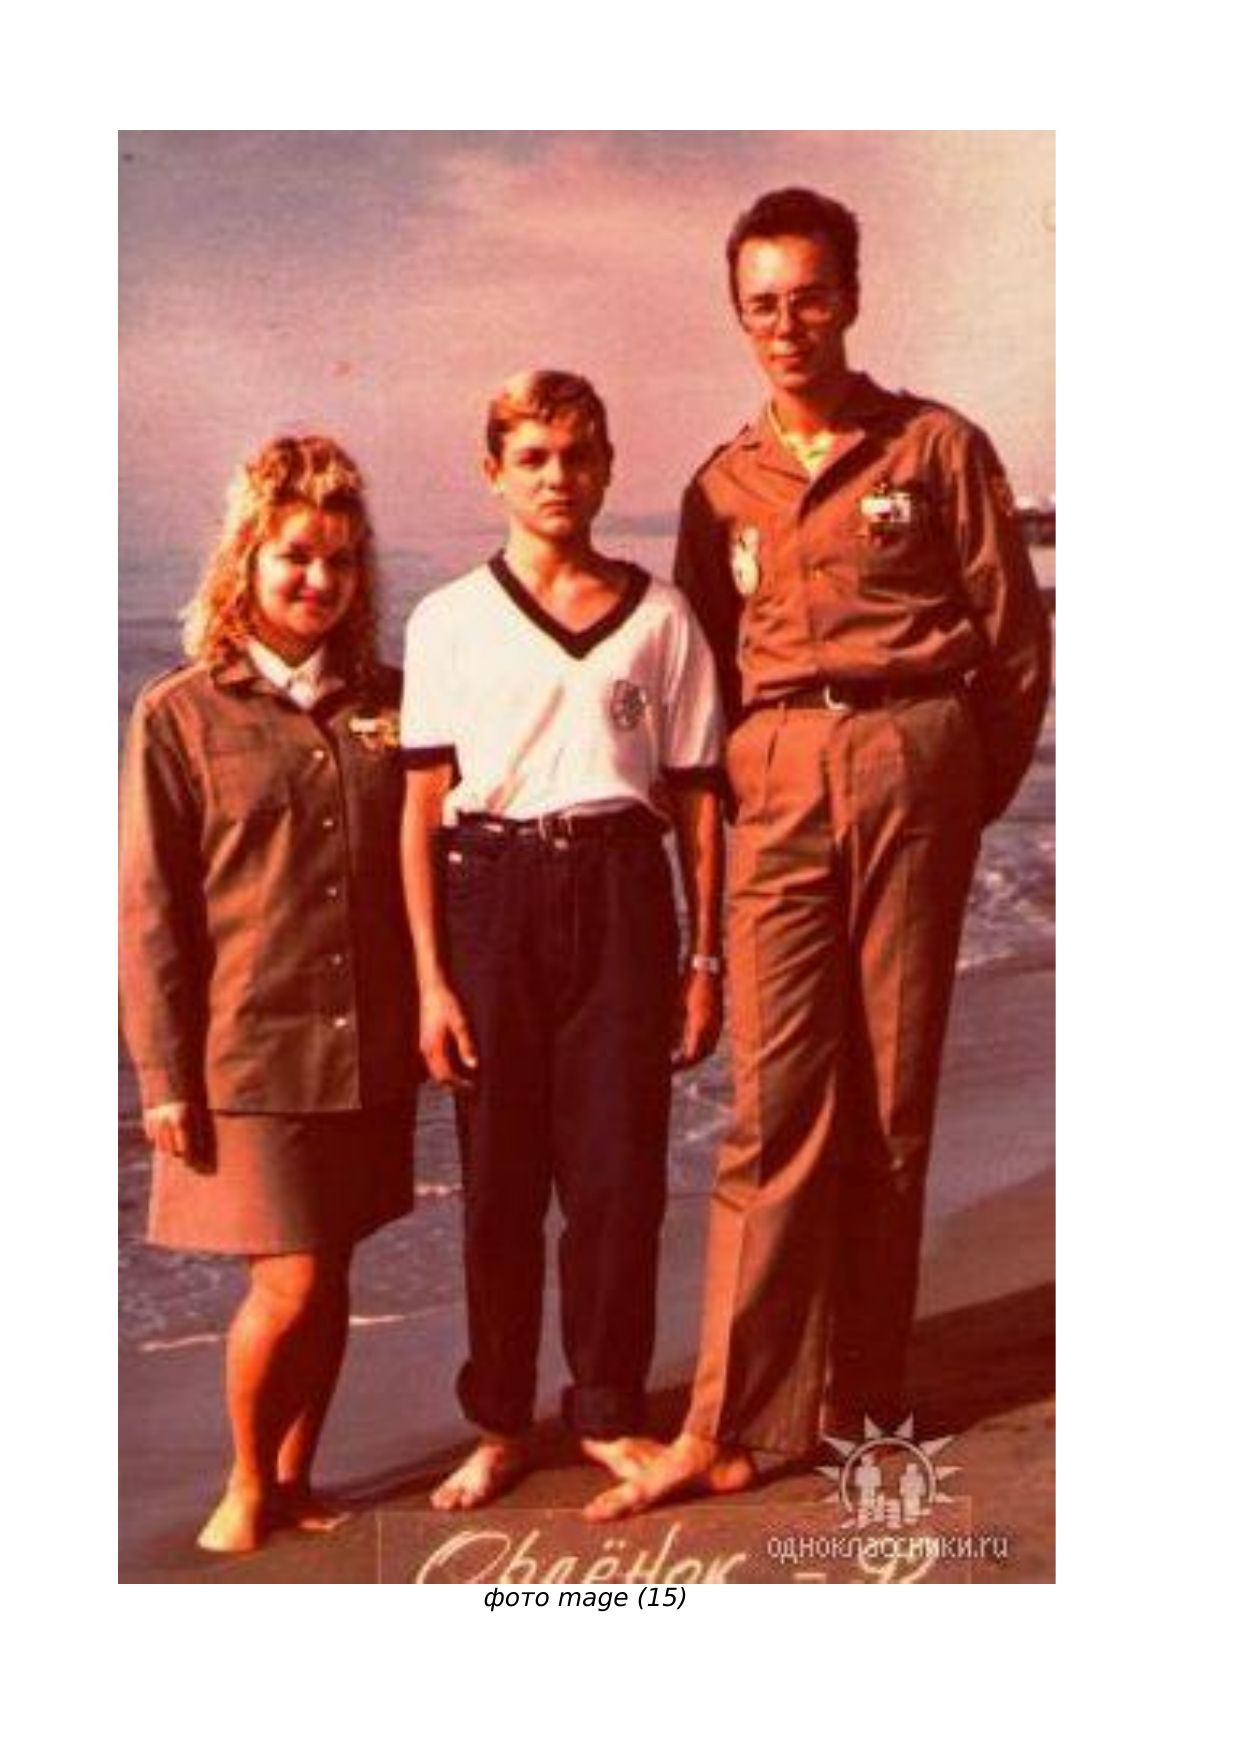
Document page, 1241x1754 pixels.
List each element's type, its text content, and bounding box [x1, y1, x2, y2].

picture [118, 130, 1056, 1584]
text фото mage (15) [118, 1584, 1056, 1613]
